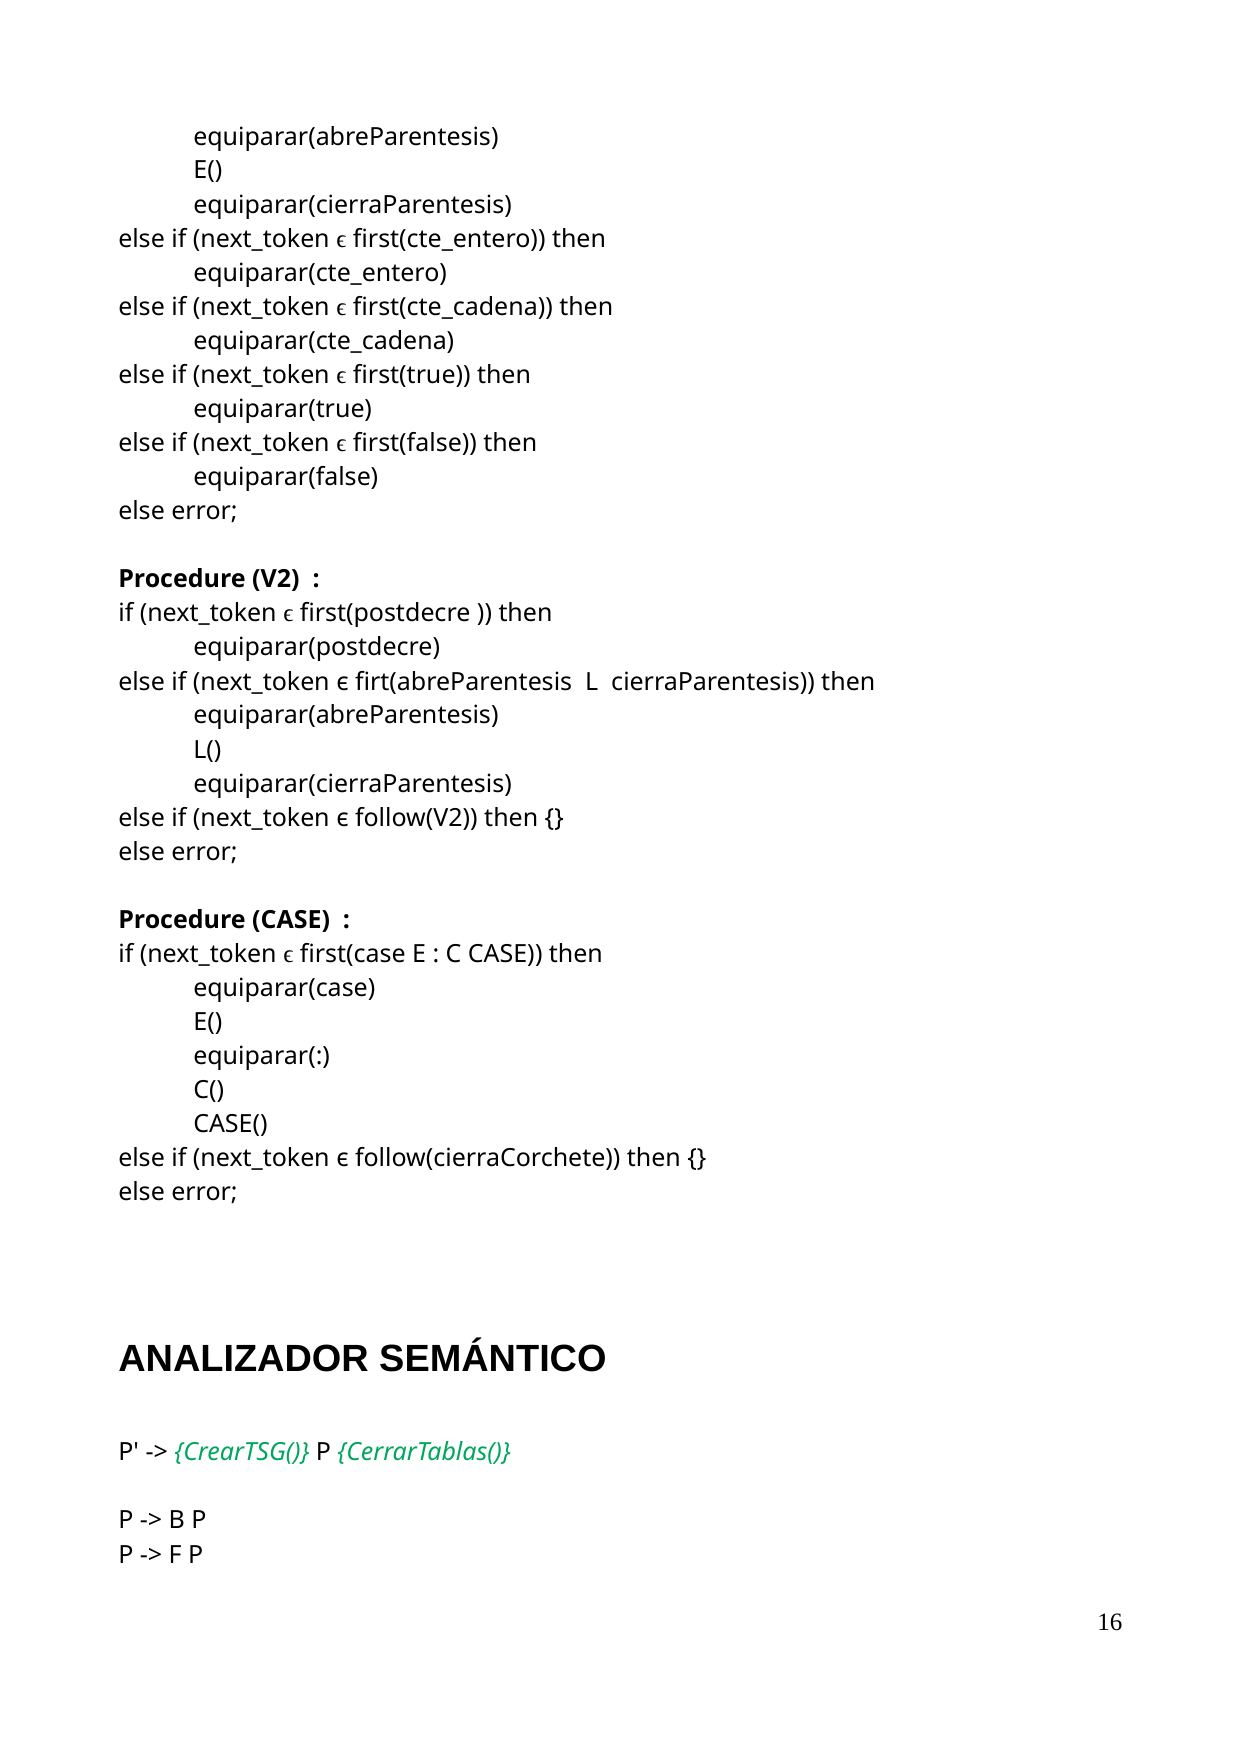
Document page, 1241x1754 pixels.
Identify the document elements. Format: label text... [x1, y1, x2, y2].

text equiparar(cte_cadena) [118, 322, 1122, 357]
text else error; [118, 493, 1122, 527]
text else error; [118, 833, 1122, 867]
text equiparar(abreParentesis) [118, 118, 1122, 152]
text else if (next_token ϵ follow(V2)) then {} [118, 799, 1122, 833]
text else if (next_token ϵ first(false)) then [118, 425, 1122, 459]
text Procedure (V2) : [118, 561, 1122, 595]
text equiparar(cierraParentesis) [118, 186, 1122, 220]
text equiparar(cierraParentesis) [118, 765, 1122, 799]
text equiparar(cte_entero) [118, 254, 1122, 288]
text Procedure (CASE) : [118, 902, 1122, 936]
text else if (next_token ϵ first(cte_cadena)) then [118, 288, 1122, 322]
text C() [118, 1072, 1122, 1106]
text else if (next_token ϵ first(cte_entero)) then [118, 220, 1122, 254]
text if (next_token ϵ first(case E : C CASE)) then [118, 936, 1122, 970]
text P -> F P [118, 1536, 1122, 1570]
text equiparar(false) [118, 459, 1122, 493]
text else if (next_token ϵ follow(cierraCorchete)) then {} [118, 1140, 1122, 1174]
text equiparar(case) [118, 970, 1122, 1004]
text equiparar(true) [118, 391, 1122, 425]
text if (next_token ϵ first(postdecre )) then [118, 595, 1122, 629]
subtitle ANALIZADOR SEMÁNTICO [118, 1335, 1122, 1379]
text CASE() [118, 1106, 1122, 1140]
text P' -> {CrearTSG()} P {CerrarTablas()} [118, 1434, 1122, 1468]
text equiparar(:) [118, 1038, 1122, 1072]
text L() [118, 731, 1122, 765]
text else if (next_token ϵ firt(abreParentesis L cierraParentesis)) then [118, 663, 1122, 697]
text equiparar(abreParentesis) [118, 697, 1122, 731]
text else error; [118, 1174, 1122, 1208]
text E() [118, 152, 1122, 186]
text else if (next_token ϵ first(true)) then [118, 357, 1122, 391]
text equiparar(postdecre) [118, 629, 1122, 663]
text E() [118, 1004, 1122, 1038]
text P -> B P [118, 1502, 1122, 1536]
